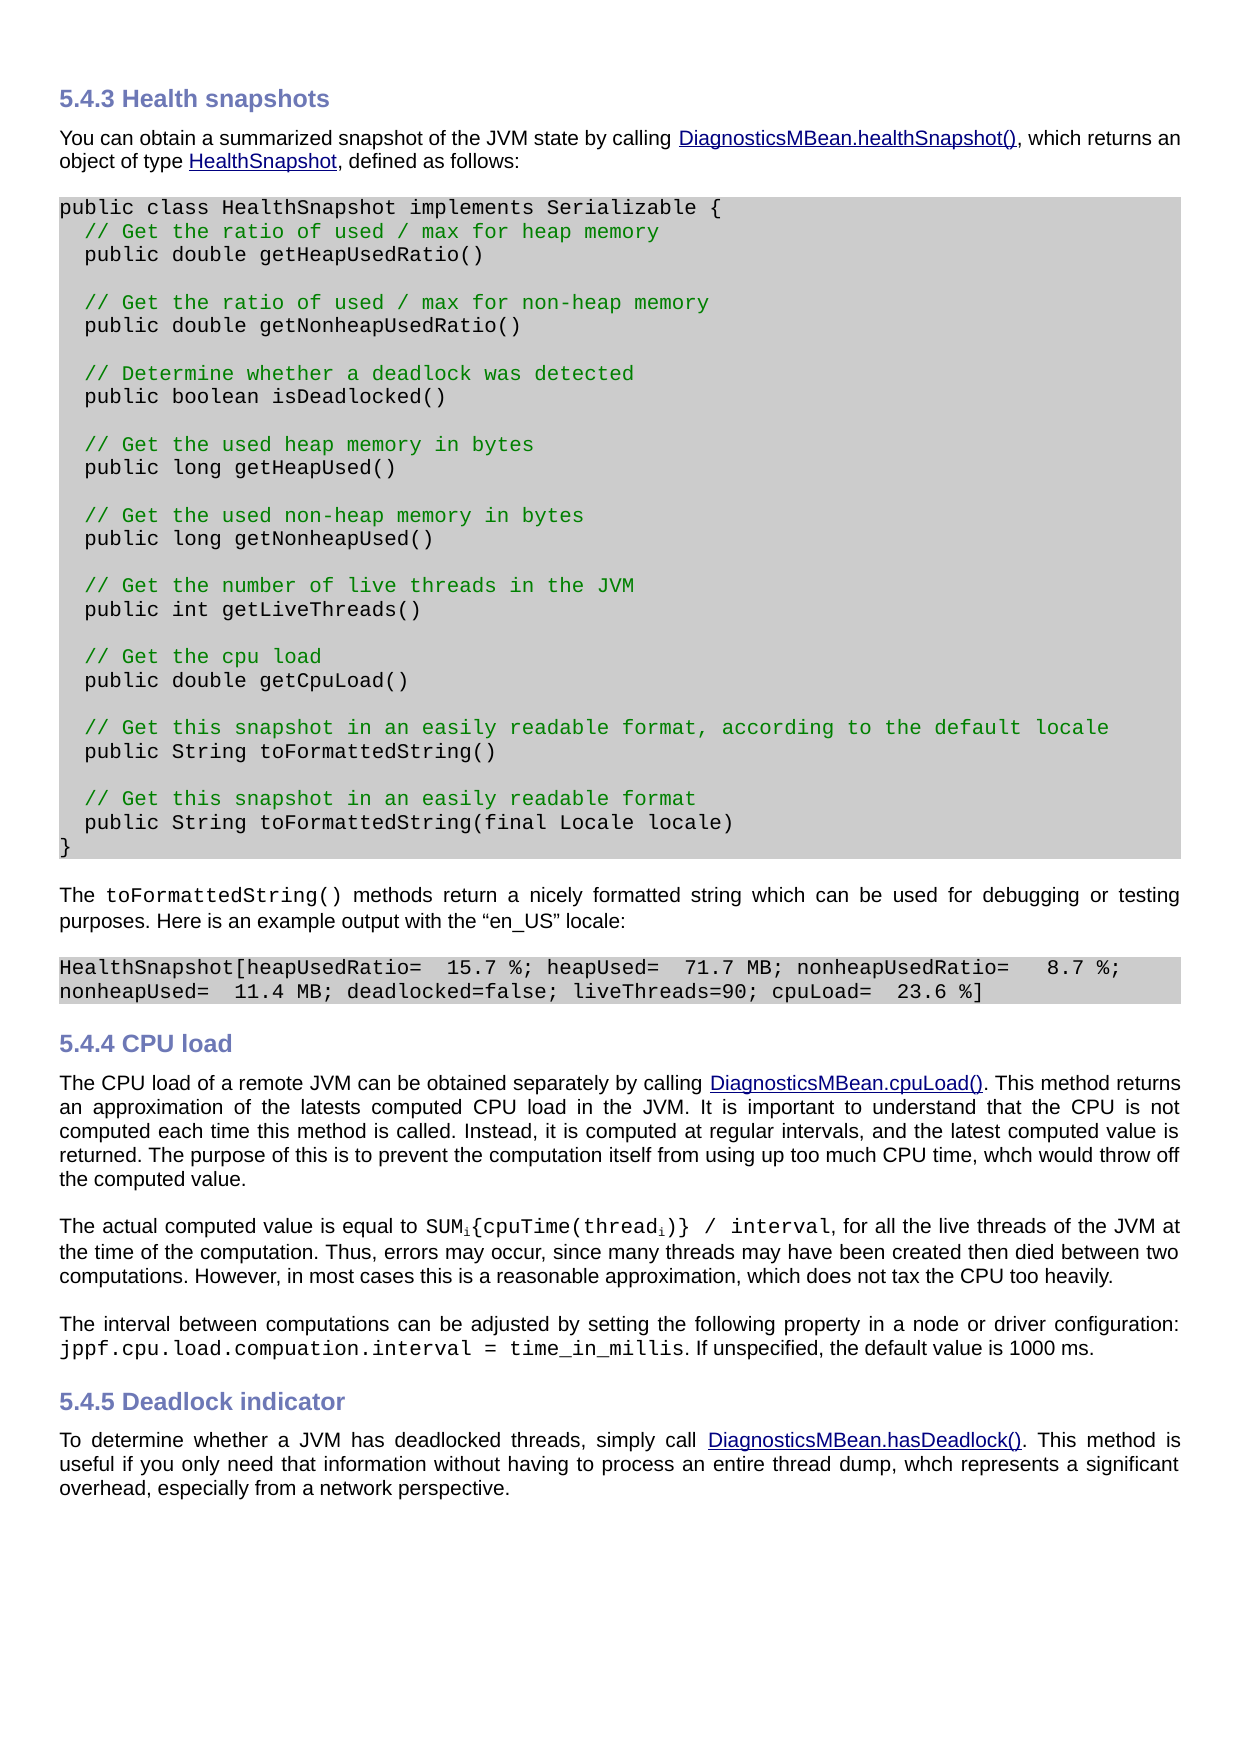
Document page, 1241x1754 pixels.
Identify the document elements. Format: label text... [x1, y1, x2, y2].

text public double getCpuLoad() [59, 670, 1181, 694]
text public long getHeapUsed() [59, 457, 1181, 481]
text nonheapUsed= 11.4 MB; deadlocked=false; liveThreads=90; cpuLoad= 23.6 %] [59, 981, 1181, 1004]
text // Get the cpu load [59, 646, 1181, 670]
text // Get this snapshot in an easily readable format [59, 788, 1181, 812]
text // Get the used heap memory in bytes [59, 434, 1181, 457]
subtitle Health snapshots [59, 84, 1181, 113]
text // Get the used non-heap memory in bytes [59, 504, 1181, 528]
text public double getHeapUsedRatio() [59, 244, 1181, 268]
text public long getNonheapUsed() [59, 528, 1181, 552]
text The CPU load of a remote JVM can be obtained separately by calling DiagnosticsMBean.cpuLoad(). This method returns an approximation of the latests computed CPU load in the JVM. It is important to understand that the CPU is not computed each time this method is called. Instead, it is computed at regular intervals, and the latest computed value is returned. The purpose of this is to prevent the computation itself from using up too much CPU time, whch would throw off the computed value. [59, 1071, 1181, 1190]
text public boolean isDeadlocked() [59, 386, 1181, 410]
text // Get the number of live threads in the JVM [59, 576, 1181, 599]
text The actual computed value is equal to SUMi{cpuTime(threadi)} / interval, for all the live threads of the JVM at the time of the computation. Thus, errors may occur, since many threads may have been created then died between two computations. However, in most cases this is a reasonable approximation, which does not tax the CPU too heavily. [59, 1214, 1181, 1288]
text // Determine whether a deadlock was detected [59, 363, 1181, 386]
text The interval between computations can be adjusted by setting the following property in a node or driver configuration: jppf.cpu.load.compuation.interval = time_in_millis. If unspecified, the default value is 1000 ms. [59, 1312, 1181, 1362]
text public String toFormattedString(final Locale locale) [59, 812, 1181, 836]
text } [59, 836, 1181, 859]
text public String toFormattedString() [59, 741, 1181, 765]
text HealthSnapshot[heapUsedRatio= 15.7 %; heapUsed= 71.7 MB; nonheapUsedRatio= 8.7 %; [59, 957, 1181, 981]
text You can obtain a summarized snapshot of the JVM state by calling DiagnosticsMBean.healthSnapshot(), which returns an object of type HealthSnapshot, defined as follows: [59, 125, 1181, 173]
text // Get the ratio of used / max for heap memory [59, 221, 1181, 244]
subtitle Deadlock indicator [59, 1387, 1181, 1416]
text // Get the ratio of used / max for non-heap memory [59, 292, 1181, 315]
subtitle CPU load [59, 1029, 1181, 1058]
text public double getNonheapUsedRatio() [59, 315, 1181, 339]
text To determine whether a JVM has deadlocked threads, simply call DiagnosticsMBean.hasDeadlock(). This method is useful if you only need that information without having to process an entire thread dump, whch represents a significant overhead, especially from a network perspective. [59, 1428, 1181, 1500]
text public class HealthSnapshot implements Serializable { [59, 197, 1181, 221]
text The toFormattedString() methods return a nicely formatted string which can be used for debugging or testing purposes. Here is an example output with the “en_US” locale: [59, 883, 1181, 933]
text // Get this snapshot in an easily readable format, according to the default locale [59, 717, 1181, 741]
text public int getLiveThreads() [59, 599, 1181, 623]
